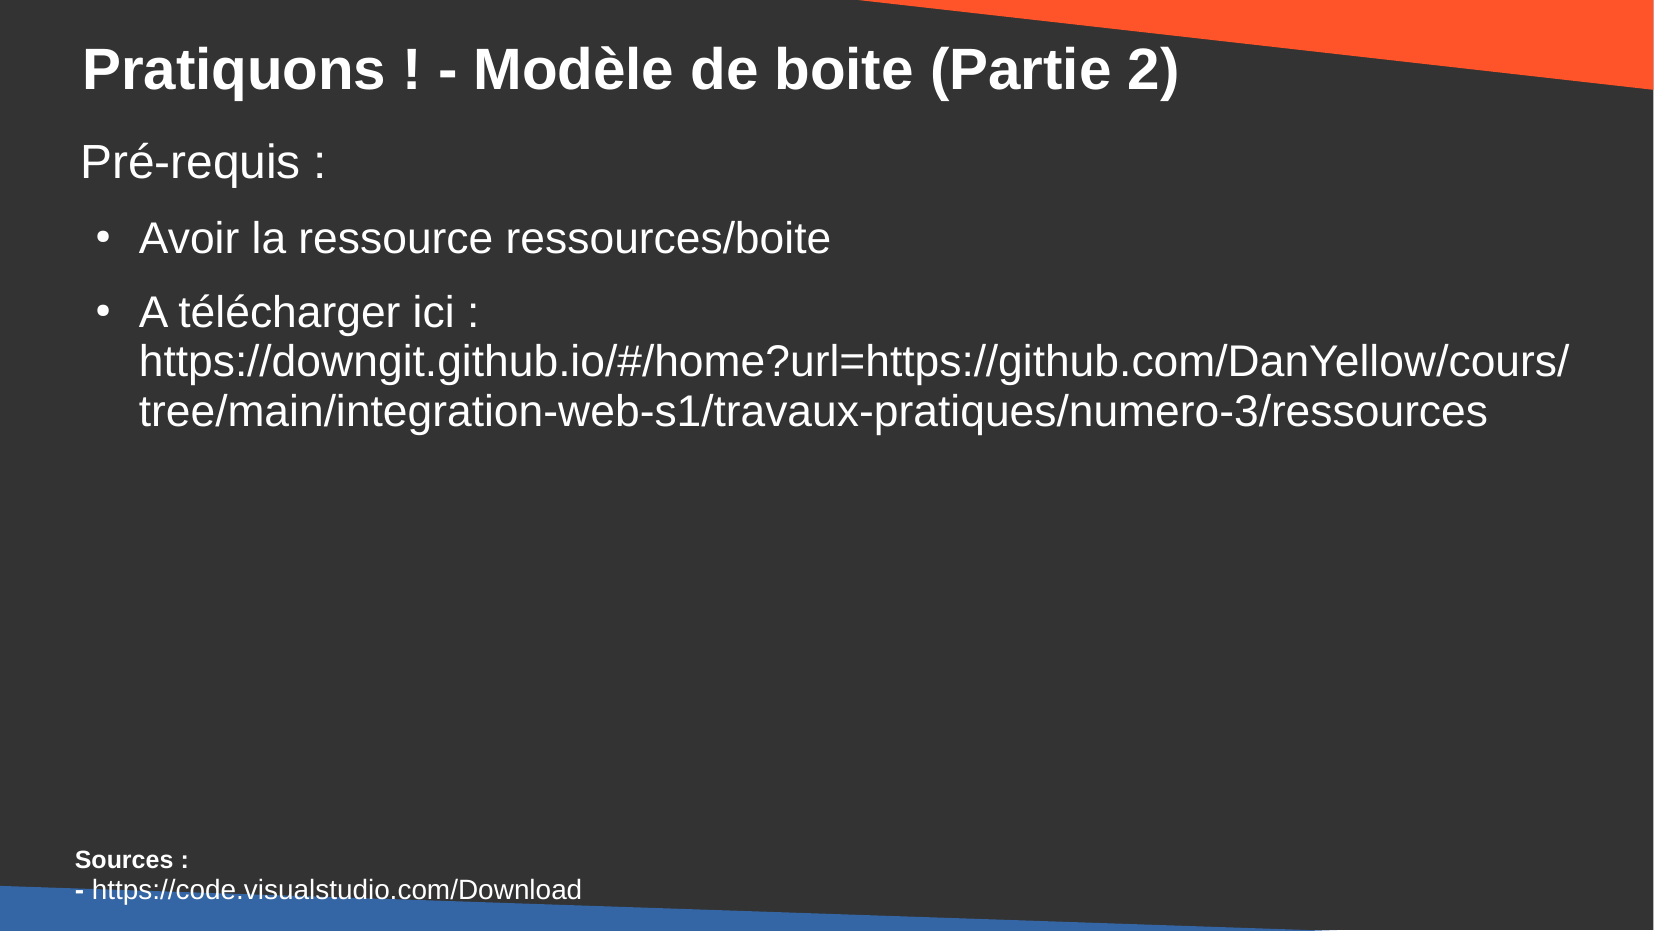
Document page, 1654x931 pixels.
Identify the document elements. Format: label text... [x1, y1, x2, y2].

text_box [858, 0, 1654, 90]
title Pratiquons ! - Modèle de boite (Partie 2) [82, 37, 1571, 114]
text_box Sources : - https://code.visualstudio.com/Download [60, 838, 1146, 928]
list Pré-requis : Avoir la ressource ressources/boite A télécharger ici : https://downgit.github.io/#/home?url=https://github.com/DanYellow/cours/tree/main/integration-web-s1/travaux-pratiques/numero-3/ressources [80, 135, 1620, 473]
text_box [0, 885, 1337, 931]
